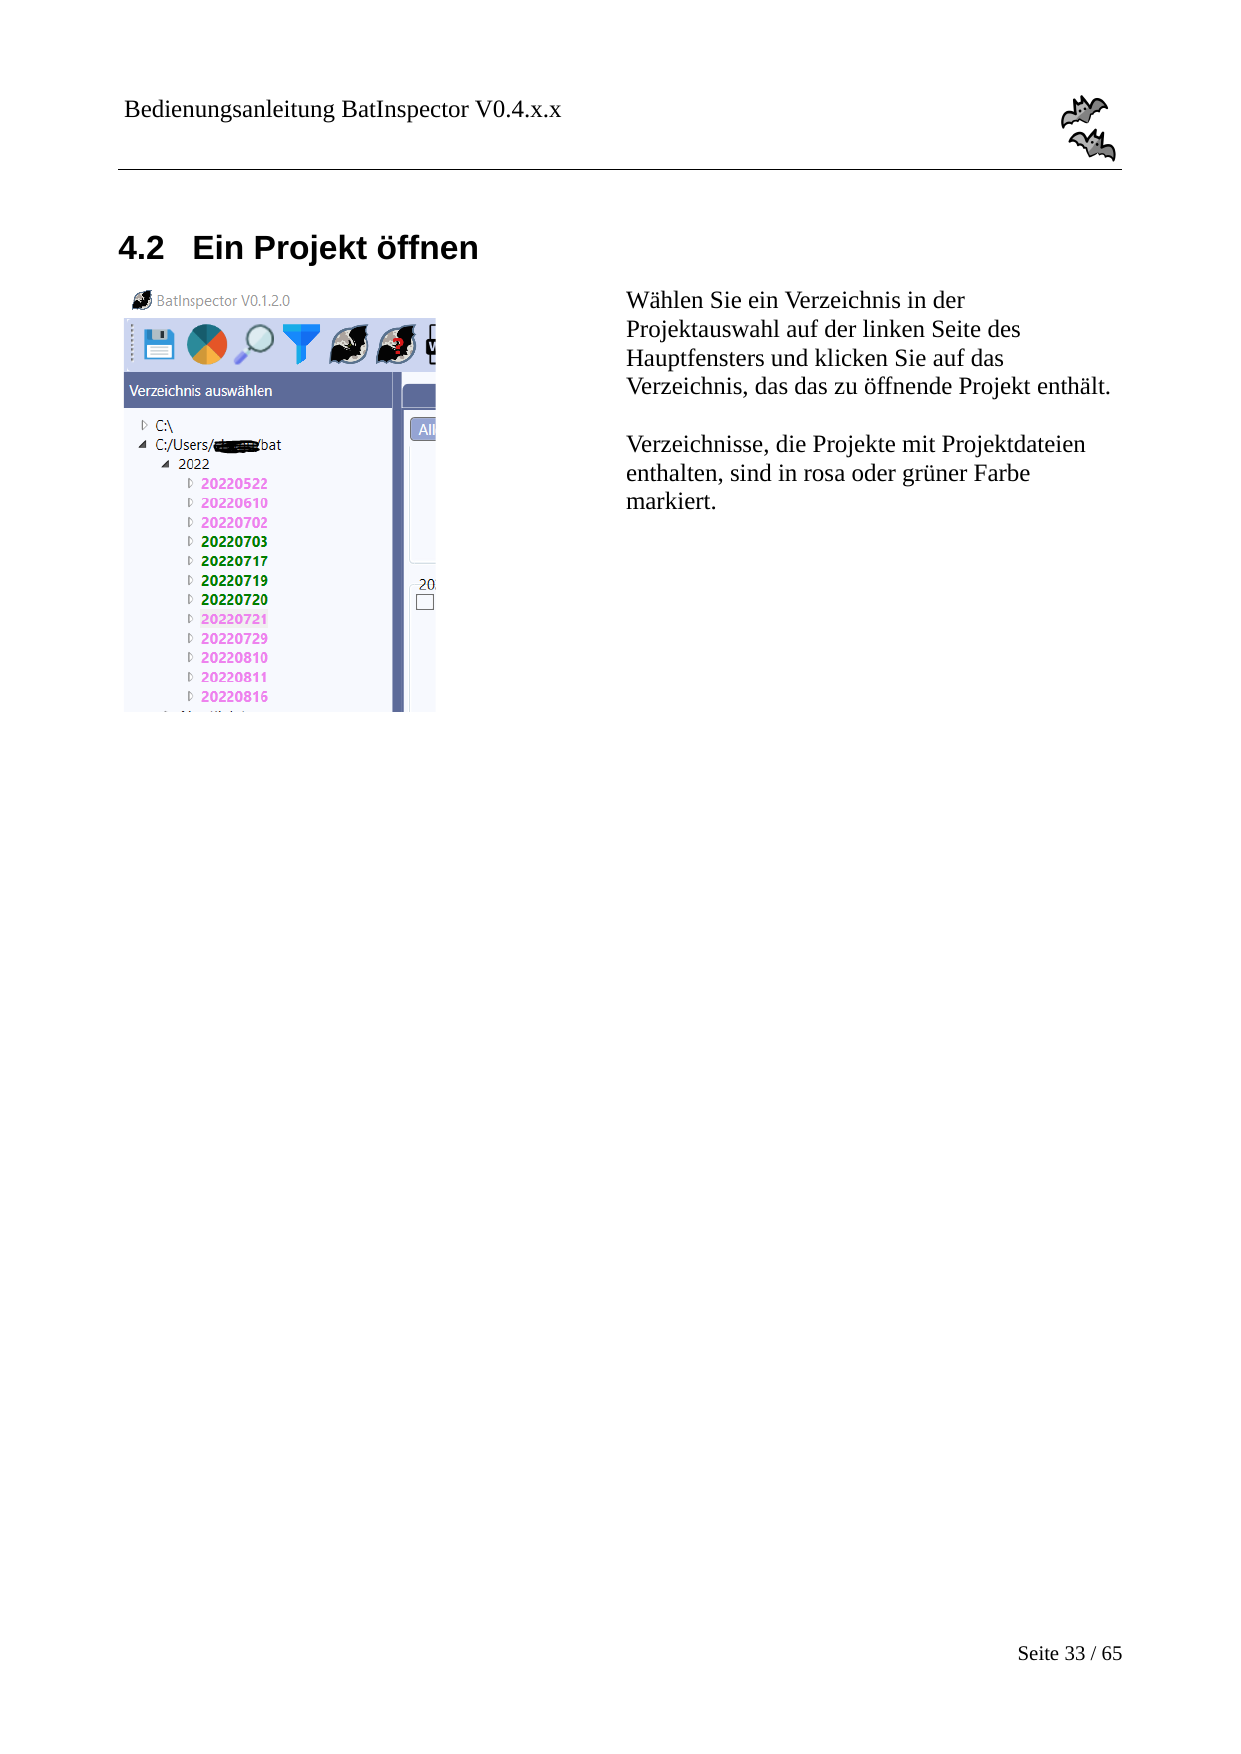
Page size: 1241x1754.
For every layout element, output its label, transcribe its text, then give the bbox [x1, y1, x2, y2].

picture [1057, 95, 1120, 162]
picture [123, 285, 436, 712]
table_header [118, 279, 620, 718]
subtitle Ein Projekt öffnen [118, 228, 1122, 267]
table_header Wählen Sie ein Verzeichnis in der Projektauswahl auf der linken Seite des Hauptfensters und klicken Sie auf das Verzeichnis, das das zu öffnende Projekt enthält. Verzeichnisse, die Projekte mit Projektdateien enthalten, sind in rosa oder grüner Farbe markiert. [620, 279, 1122, 718]
